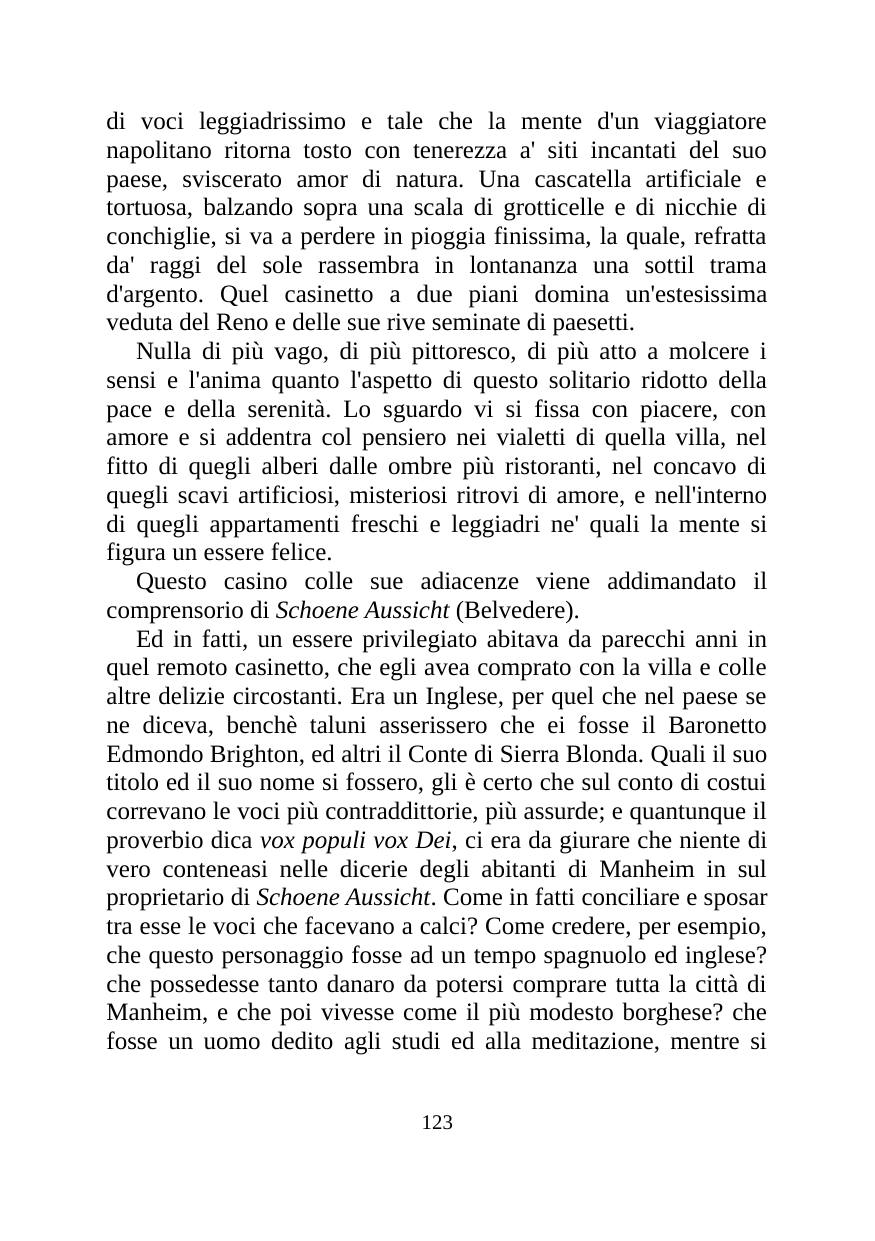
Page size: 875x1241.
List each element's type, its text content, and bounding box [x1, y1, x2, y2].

text di voci leggiadrissimo e tale che la mente d'un viaggiatore napolitano ritorna tosto con tenerezza a' siti incantati del suo paese, sviscerato amor di natura. Una cascatella artificiale e tortuosa, balzando sopra una scala di grotticelle e di nicchie di conchiglie, si va a perdere in pioggia finissima, la quale, refratta da' raggi del sole rassembra in lontananza una sottil trama d'argento. Quel casinetto a due piani domina un'estesissima veduta del Reno e delle sue rive seminate di paesetti. [106, 106, 768, 336]
text Nulla di più vago, di più pittoresco, di più atto a molcere i sensi e l'anima quanto l'aspetto di questo solitario ridotto della pace e della serenità. Lo sguardo vi si fissa con piacere, con amore e si addentra col pensiero nei vialetti di quella villa, nel fitto di quegli alberi dalle ombre più ristoranti, nel concavo di quegli scavi artificiosi, misteriosi ritrovi di amore, e nell'interno di quegli appartamenti freschi e leggiadri ne' quali la mente si figura un essere felice. [106, 336, 768, 566]
text Ed in fatti, un essere privilegiato abitava da parecchi anni in quel remoto casinetto, che egli avea comprato con la villa e colle altre delizie circostanti. Era un Inglese, per quel che nel paese se ne diceva, benchè taluni asserissero che ei fosse il Baronetto Edmondo Brighton, ed altri il Conte di Sierra Blonda. Quali il suo titolo ed il suo nome si fossero, gli è certo che sul conto di costui correvano le voci più contraddittorie, più assurde; e quantunque il proverbio dica vox populi vox Dei, ci era da giurare che niente di vero conteneasi nelle dicerie degli abitanti di Manheim in sul proprietario di Schoene Aussicht. Come in fatti conciliare e sposar tra esse le voci che facevano a calci? Come credere, per esempio, che questo personaggio fosse ad un tempo spagnuolo ed inglese? che possedesse tanto danaro da potersi comprare tutta la città di Manheim, e che poi vivesse come il più modesto borghese? che fosse un uomo dedito agli studi ed alla meditazione, mentre si [106, 624, 768, 1055]
text Questo casino colle sue adiacenze viene addimandato il comprensorio di Schoene Aussicht (Belvedere). [106, 566, 768, 624]
